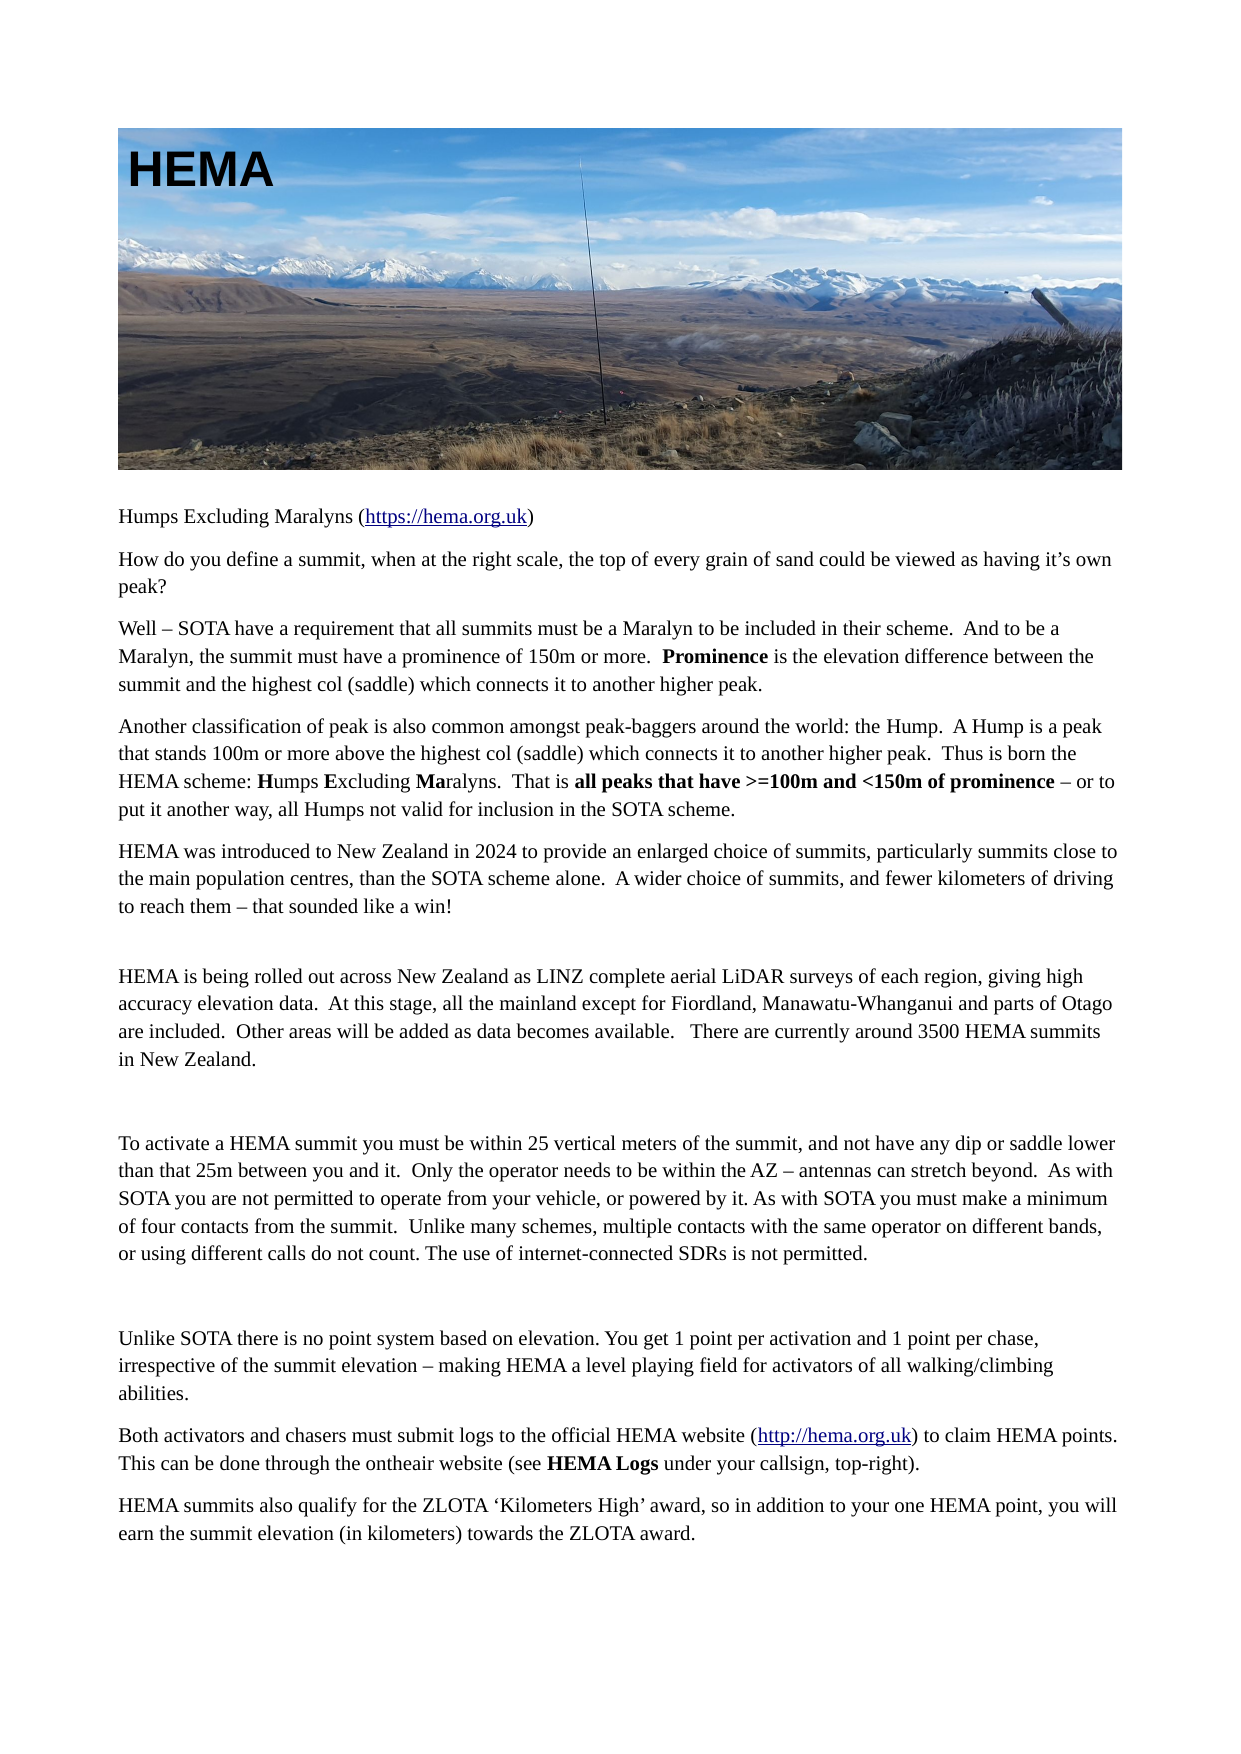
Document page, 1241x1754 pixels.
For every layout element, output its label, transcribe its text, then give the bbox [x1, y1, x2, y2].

text Unlike SOTA there is no point system based on elevation. You get 1 point per activation and 1 point per chase, irrespective of the summit elevation – making HEMA a level playing field for activators of all walking/climbing abilities. [118, 1326, 1122, 1405]
text HEMA is being rolled out across New Zealand as LINZ complete aerial LiDAR surveys of each region, giving high accuracy elevation data. At this stage, all the mainland except for Fiordland, Manawatu-Whanganui and parts of Otago are included. Other areas will be added as data becomes available. There are currently around 3500 HEMA summits in New Zealand. [118, 964, 1122, 1071]
text Humps Excluding Maralyns (https://hema.org.uk) [118, 504, 1122, 528]
text Another classification of peak is also common amongst peak-baggers around the world: the Hump. A Hump is a peak that stands 100m or more above the highest col (saddle) which connects it to another higher peak. Thus is born the HEMA scheme: Humps Excluding Maralyns. That is all peaks that have >=100m and <150m of prominence – or to put it another way, all Humps not valid for inclusion in the SOTA scheme. [118, 714, 1122, 821]
picture [118, 128, 1123, 470]
text Both activators and chasers must submit logs to the official HEMA website (http://hema.org.uk) to claim HEMA points. This can be done through the ontheair website (see HEMA Logs under your callsign, top-right). [118, 1423, 1122, 1475]
text HEMA summits also qualify for the ZLOTA ‘Kilometers High’ award, so in addition to your one HEMA point, you will earn the summit elevation (in kilometers) towards the ZLOTA award. [118, 1493, 1122, 1544]
text Well – SOTA have a requirement that all summits must be a Maralyn to be included in their scheme. And to be a Maralyn, the summit must have a prominence of 150m or more. Prominence is the elevation difference between the summit and the highest col (saddle) which connects it to another higher peak. [118, 616, 1122, 696]
text To activate a HEMA summit you must be within 25 vertical meters of the summit, and not have any dip or saddle lower than that 25m between you and it. Only the operator needs to be within the AZ – antennas can stretch beyond. As with SOTA you are not permitted to operate from your vehicle, or powered by it. As with SOTA you must make a minimum of four contacts from the summit. Unlike many schemes, multiple contacts with the same operator on different bands, or using different calls do not count. The use of internet-connected SDRs is not permitted. [118, 1131, 1122, 1265]
text HEMA was introduced to New Zealand in 2024 to provide an enlarged choice of summits, particularly summits close to the main population centres, than the SOTA scheme alone. A wider choice of summits, and fewer kilometers of driving to reach them – that sounded like a win! [118, 839, 1122, 946]
text How do you define a summit, when at the right scale, the top of every grain of sand could be viewed as having it’s own peak? [118, 546, 1122, 598]
